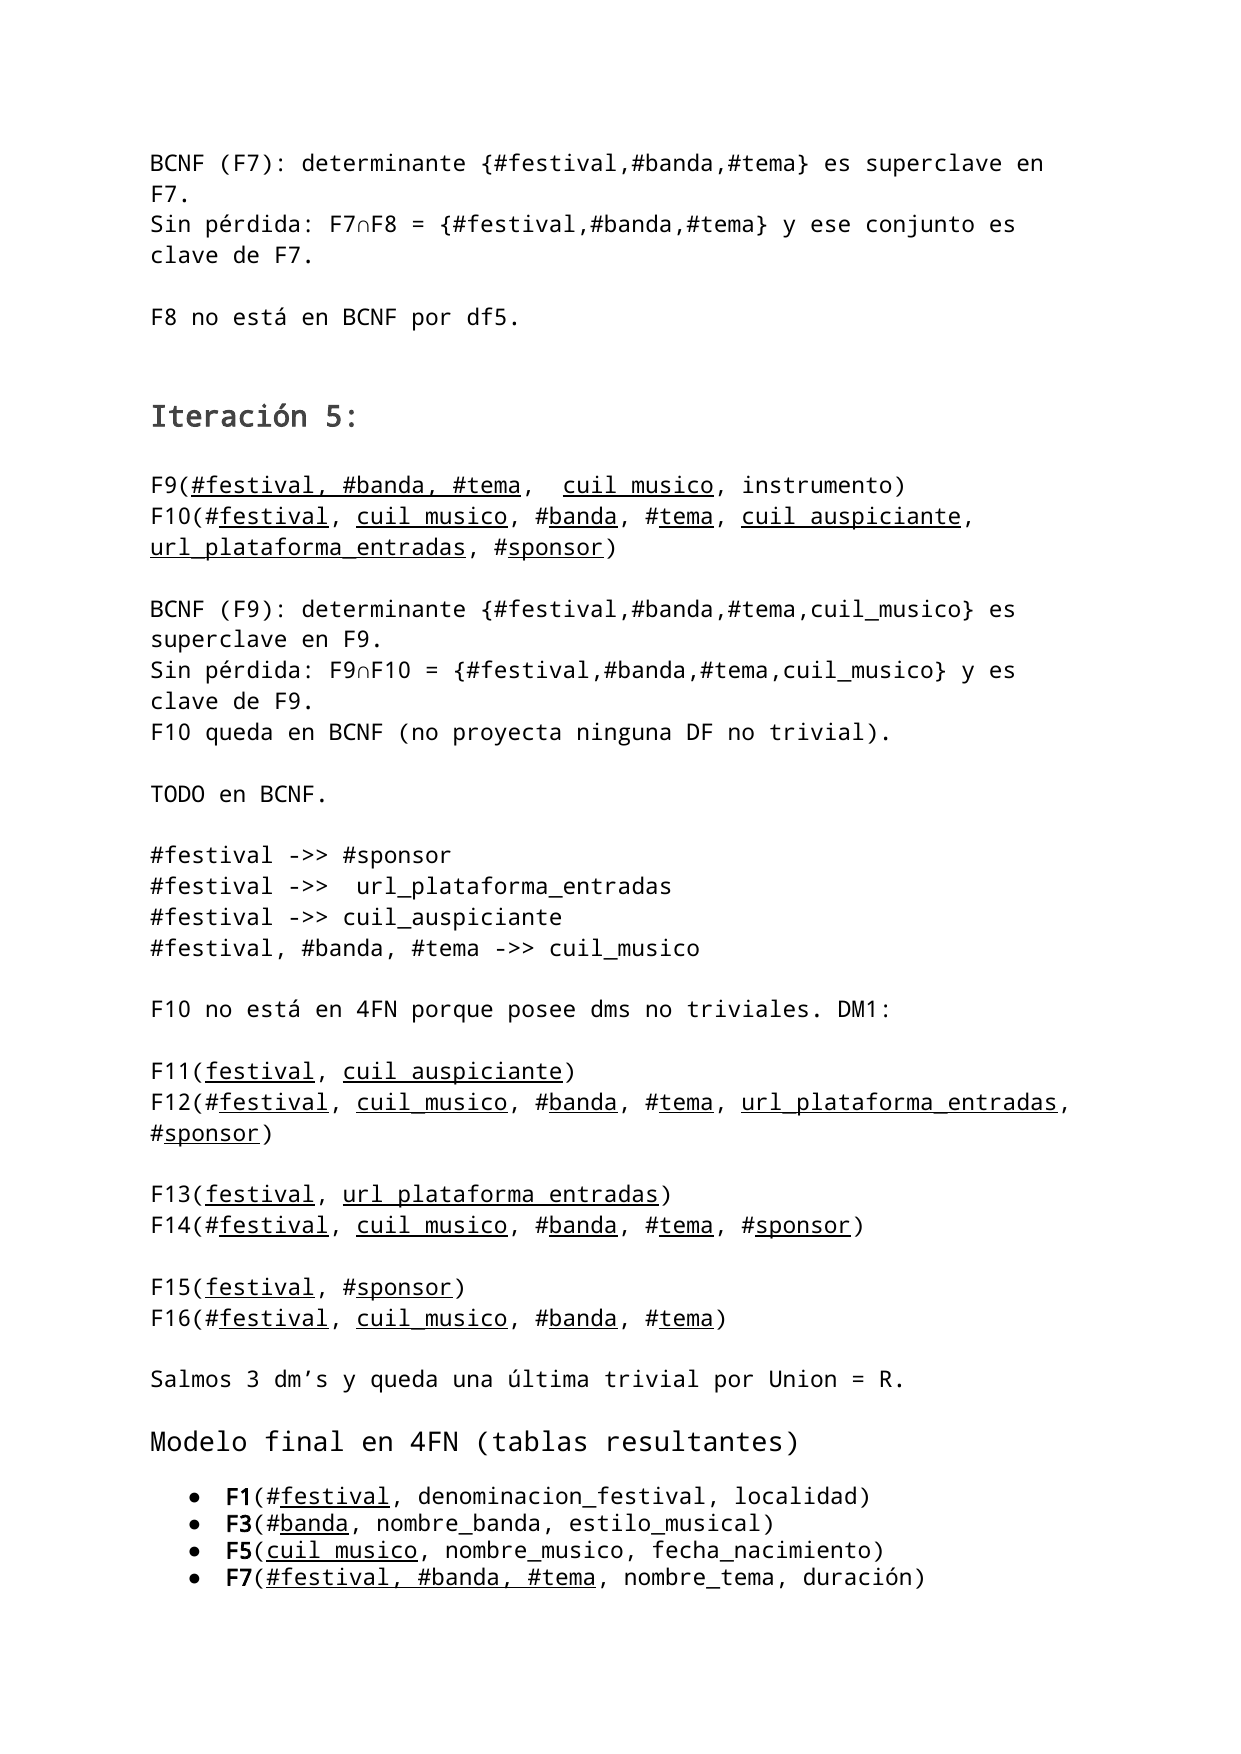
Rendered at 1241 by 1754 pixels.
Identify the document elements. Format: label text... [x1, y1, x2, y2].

text F15(festival, #sponsor) [150, 1274, 1090, 1301]
text F10 no está en 4FN porque posee dms no triviales. DM1: [150, 997, 1090, 1023]
list F1(#festival, denominacion_festival, localidad) [187, 1483, 1090, 1510]
text Salmos 3 dm’s y queda una última trivial por Union = R. [150, 1367, 1090, 1393]
text F11(festival, cuil_auspiciante) [150, 1058, 1090, 1085]
text F8 no está en BCNF por df5. [150, 304, 1090, 331]
subtitle Modelo final en 4FN (tablas resultantes) [150, 1427, 1090, 1458]
list F7(#festival, #banda, #tema, nombre_tema, duración) [187, 1564, 1090, 1591]
text Sin pérdida: F9∩F10 = {#festival,#banda,#tema,cuil_musico} y es clave de F9. [150, 657, 1090, 715]
text F10 queda en BCNF (no proyecta ninguna DF no trivial). [150, 719, 1090, 746]
text F16(#festival, cuil_musico, #banda, #tema) [150, 1305, 1090, 1332]
text F10(#festival, cuil_musico, #banda, #tema, cuil_auspiciante, url_plataforma_entradas, #sponsor) [150, 503, 1090, 561]
text F9(#festival, #banda, #tema, cuil_musico, instrumento) [150, 472, 1090, 499]
text #festival ->> url_plataforma_entradas #festival ->> cuil_auspiciante [150, 873, 1090, 931]
text BCNF (F7): determinante {#festival,#banda,#tema} es superclave en F7. [150, 150, 1090, 208]
text Sin pérdida: F7∩F8 = {#festival,#banda,#tema} y ese conjunto es clave de F7. [150, 212, 1090, 269]
text #festival ->> #sponsor [150, 812, 1090, 869]
text BCNF (F9): determinante {#festival,#banda,#tema,cuil_musico} es superclave en F9. [150, 596, 1090, 653]
list F5(cuil_musico, nombre_musico, fecha_nacimiento) [187, 1537, 1090, 1564]
text F13(festival, url_plataforma_entradas) [150, 1182, 1090, 1208]
text TODO en BCNF. [150, 781, 1090, 808]
list F3(#banda, nombre_banda, estilo_musical) [187, 1510, 1090, 1537]
text #festival, #banda, #tema ->> cuil_musico [150, 935, 1090, 962]
text F14(#festival, cuil_musico, #banda, #tema, #sponsor) [150, 1212, 1090, 1239]
text F12(#festival, cuil_musico, #banda, #tema, url_plataforma_entradas, #sponsor) [150, 1089, 1090, 1147]
subtitle Iteración 5: [150, 399, 1090, 433]
